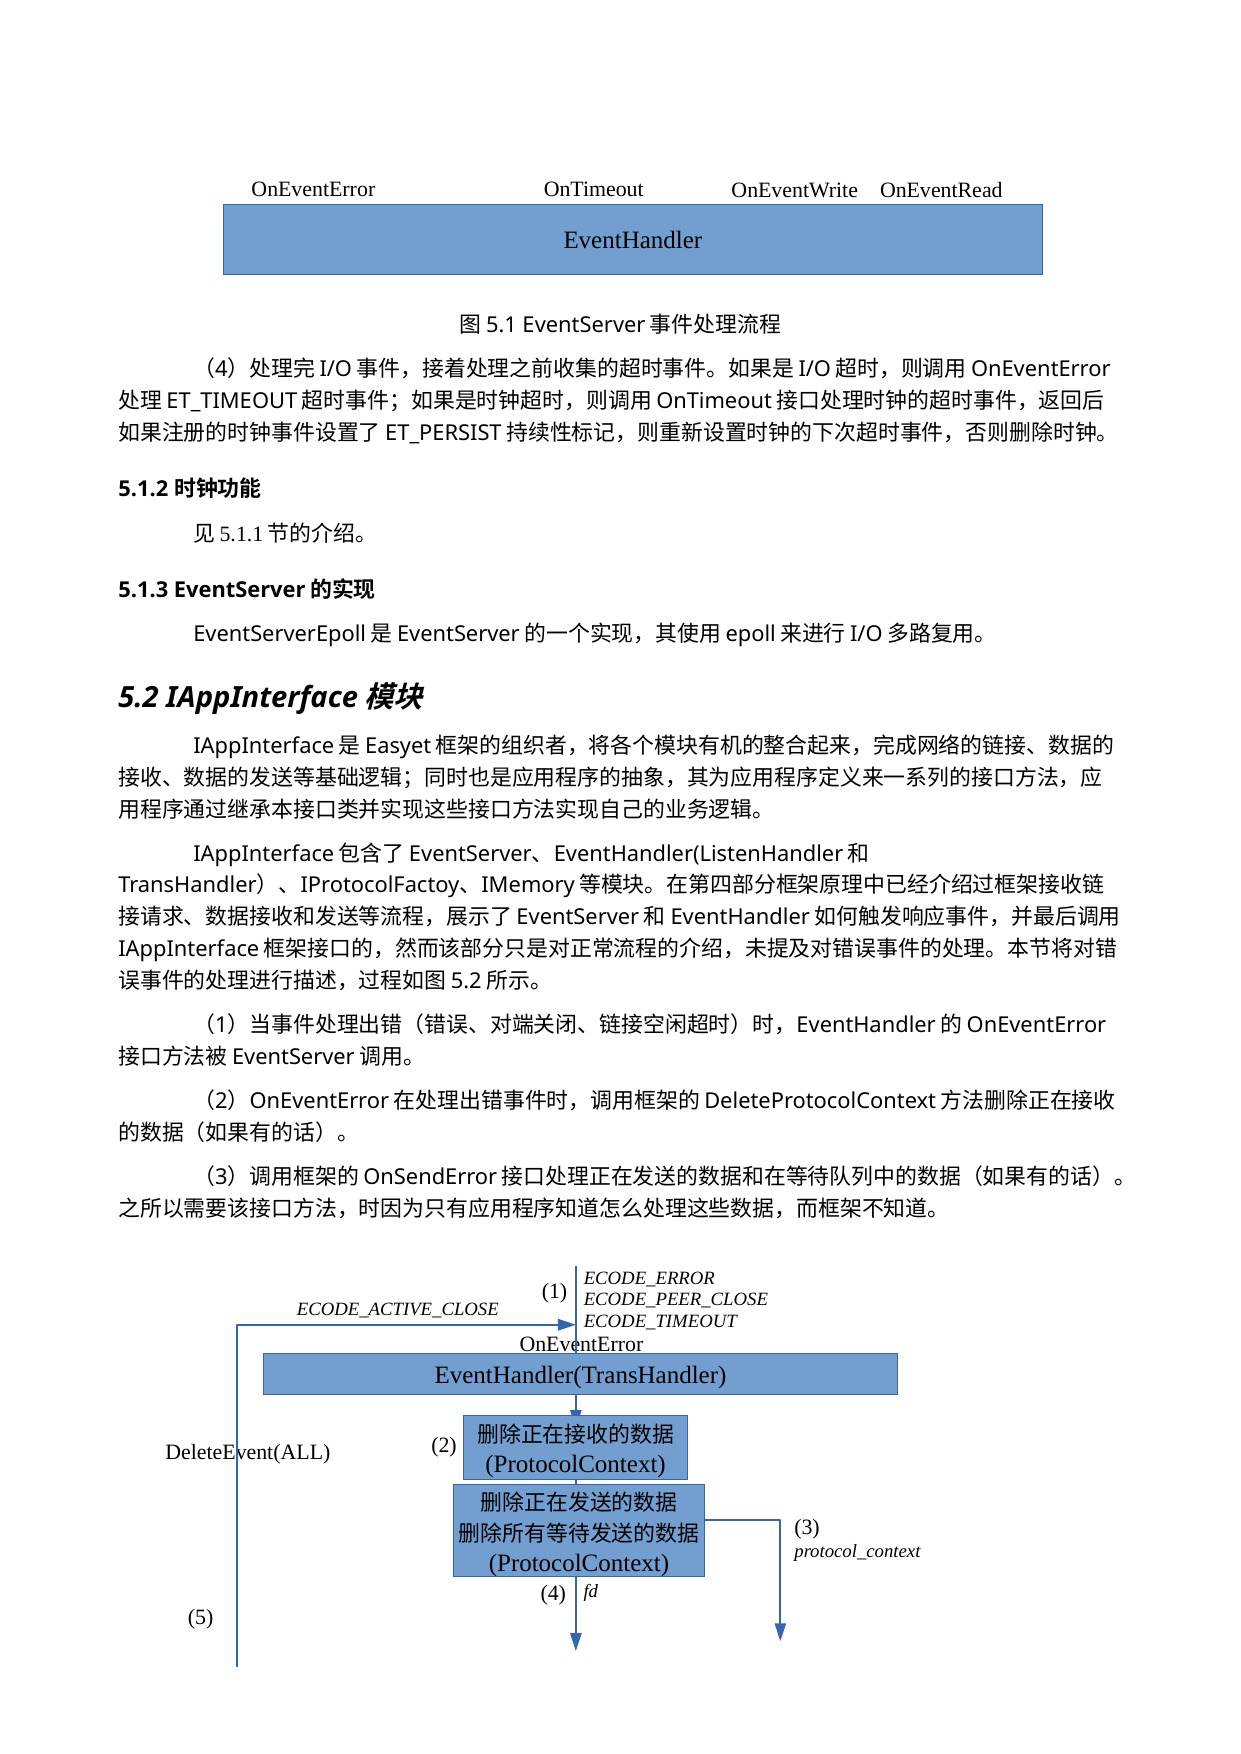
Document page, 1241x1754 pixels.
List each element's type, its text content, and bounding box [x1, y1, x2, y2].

text （2）OnEventError在处理出错事件时，调用框架的DeleteProtocolContext方法删除正在接收的数据（如果有的话）。 [118, 1083, 1122, 1147]
text IAppInterface包含了EventServer、EventHandler(ListenHandler和TransHandler）、IProtocolFactoy、IMemory等模块。在第四部分框架原理中已经介绍过框架接收链接请求、数据接收和发送等流程，展示了EventServer和 EventHandler如何触发响应事件，并最后调用IAppInterface框架接口的，然而该部分只是对正常流程的介绍，未提及对错误事件的处理。本节将对错误事件的处理进行描述，过程如图5.2所示。 [118, 836, 1122, 994]
text EventServerEpoll是EventServer的一个实现，其使用epoll来进行I/O多路复用。 [118, 616, 1122, 648]
subtitle 5.2 IAppInterface模块 [118, 673, 1122, 716]
subtitle 5.1.3 EventServer的实现 [118, 572, 1122, 604]
text 图5.1 EventServer事件处理流程 [118, 307, 1122, 338]
text （4）处理完I/O事件，接着处理之前收集的超时事件。如果是I/O超时，则调用OnEventError处理ET_TIMEOUT超时事件；如果是时钟超时，则调用OnTimeout接口处理时钟的超时事件，返回后如果注册的时钟事件设置了ET_PERSIST持续性标记，则重新设置时钟的下次超时事件，否则删除时钟。 [118, 351, 1122, 446]
text （1）当事件处理出错（错误、对端关闭、链接空闲超时）时，EventHandler的OnEventError接口方法被EventServer调用。 [118, 1007, 1122, 1071]
subtitle 5.1.2 时钟功能 [118, 471, 1122, 503]
text IAppInterface是Easyet框架的组织者，将各个模块有机的整合起来，完成网络的链接、数据的接收、数据的发送等基础逻辑；同时也是应用程序的抽象，其为应用程序定义来一系列的接口方法，应用程序通过继承本接口类并实现这些接口方法实现自己的业务逻辑。 [118, 728, 1122, 823]
text （3）调用框架的OnSendError接口处理正在发送的数据和在等待队列中的数据（如果有的话）。之所以需要该接口方法，时因为只有应用程序知道怎么处理这些数据，而框架不知道。 [118, 1159, 1122, 1222]
text 见5.1.1节的介绍。 [118, 516, 1122, 547]
